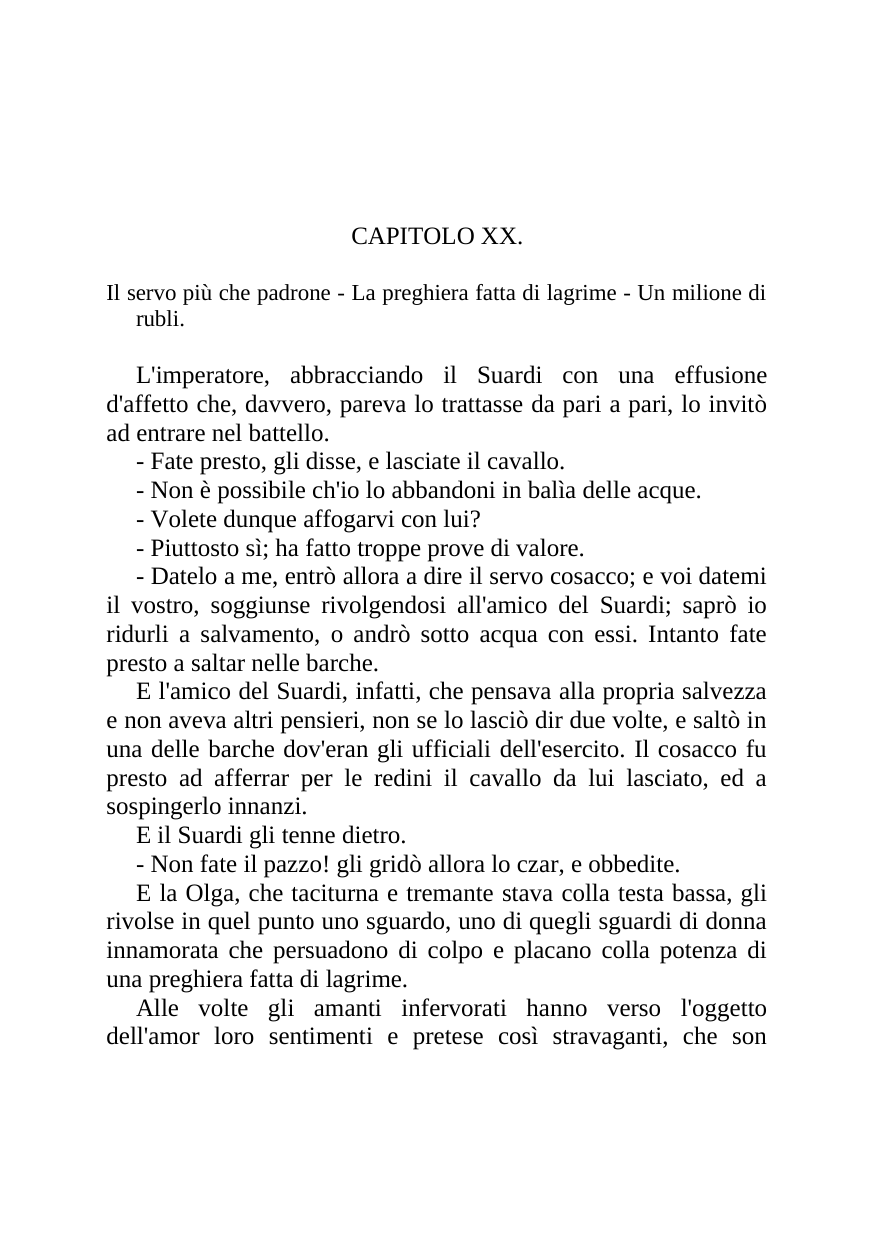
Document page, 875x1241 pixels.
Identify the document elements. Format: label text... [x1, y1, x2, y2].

text E l'amico del Suardi, infatti, che pensava alla propria salvezza e non aveva altri pensieri, non se lo lasciò dir due volte, e saltò in una delle barche dov'eran gli ufficiali dell'esercito. Il cosacco fu presto ad afferrar per le redini il cavallo da lui lasciato, ed a sospingerlo innanzi. [106, 676, 768, 820]
text - Non fate il pazzo! gli gridò allora lo czar, e obbedite. [106, 849, 768, 878]
text Alle volte gli amanti infervorati hanno verso l'oggetto dell'amor loro sentimenti e pretese così stravaganti, che son [106, 993, 768, 1050]
text - Non è possibile ch'io lo abbandoni in balìa delle acque. [106, 475, 768, 504]
text - Fate presto, gli disse, e lasciate il cavallo. [106, 446, 768, 475]
text CAPITOLO XX. [106, 221, 768, 250]
text E il Suardi gli tenne dietro. [106, 820, 768, 849]
text Il servo più che padrone - La preghiera fatta di lagrime - Un milione di rubli. [106, 279, 768, 331]
text - Datelo a me, entrò allora a dire il servo cosacco; e voi datemi il vostro, soggiunse rivolgendosi all'amico del Suardi; saprò io ridurli a salvamento, o andrò sotto acqua con essi. Intanto fate presto a saltar nelle barche. [106, 561, 768, 676]
text - Piuttosto sì; ha fatto troppe prove di valore. [106, 533, 768, 561]
text - Volete dunque affogarvi con lui? [106, 504, 768, 533]
text E la Olga, che taciturna e tremante stava colla testa bassa, gli rivolse in quel punto uno sguardo, uno di quegli sguardi di donna innamorata che persuadono di colpo e placano colla potenza di una preghiera fatta di lagrime. [106, 878, 768, 993]
text L'imperatore, abbracciando il Suardi con una effusione d'affetto che, davvero, pareva lo trattasse da pari a pari, lo invitò ad entrare nel battello. [106, 360, 768, 446]
